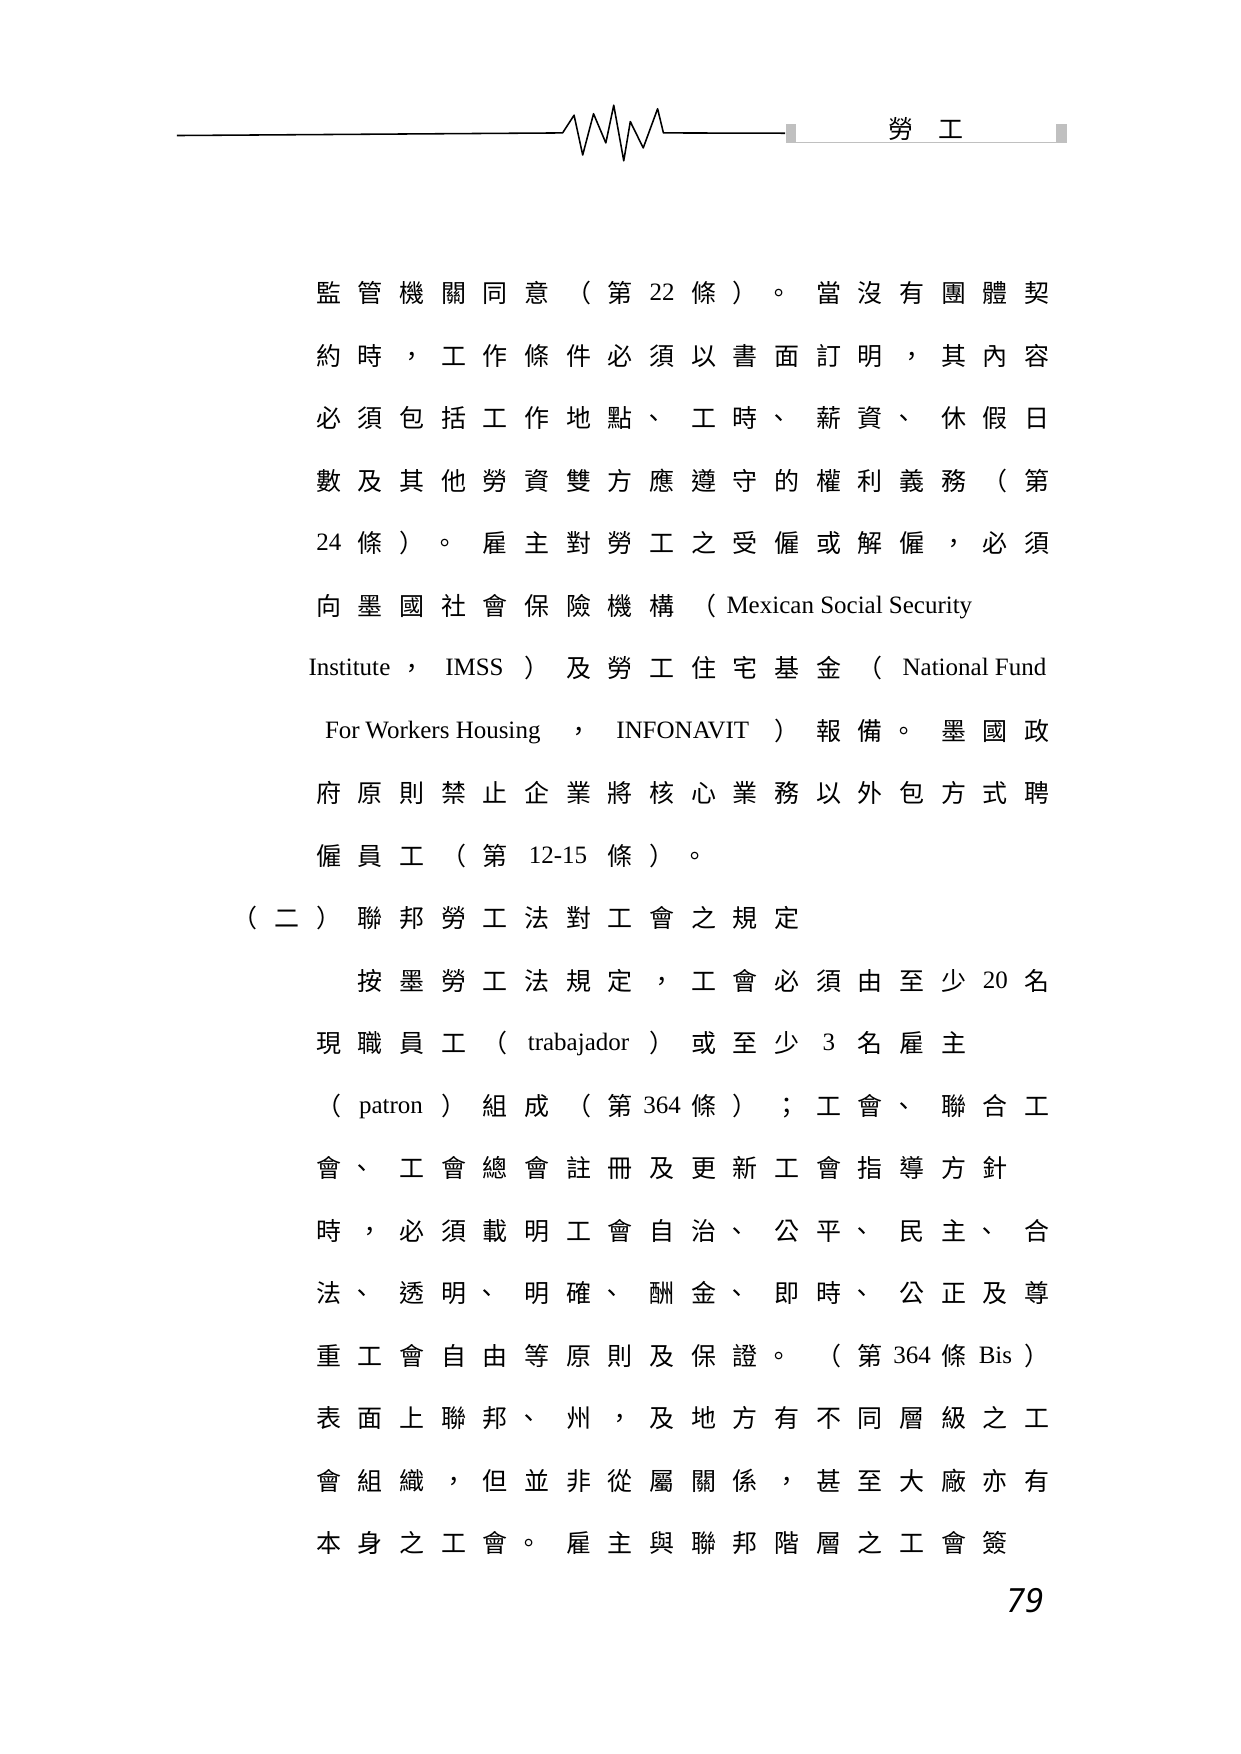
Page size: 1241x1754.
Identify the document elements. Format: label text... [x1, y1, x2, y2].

text 按墨勞工法規定，工會必須由至少20名現職員工（trabajador）或至少3名雇主（patron）組成（第364條）；工會、聯合工會、工會總會註冊及更新工會指導方針時，必須載明工會自治、公平、民主、合法、透明、明確、酬金、即時、公正及尊重工會自由等原則及保證。（第364條Bis）表面上聯邦、州，及地方有不同層級之工會組織，但並非從屬關係，甚至大廠亦有本身之工會。雇主與聯邦階層之工會簽 [281, 938, 1058, 1563]
text 監管機關同意（第22條）。當沒有團體契約時，工作條件必須以書面訂明，其內容必須包括工作地點、工時、薪資、休假日數及其他勞資雙方應遵守的權利義務（第24條）。雇主對勞工之受僱或解僱，必須向墨國社會保險機構（Mexican Social Security Institute，IMSS）及勞工住宅基金（National Fund For Workers Housing，INFONAVIT）報備。墨國政府原則禁止企業將核心業務以外包方式聘僱員工（第12-15條）。 [281, 250, 1058, 875]
text （二）聯邦勞工法對工會之規定 [207, 875, 1058, 938]
